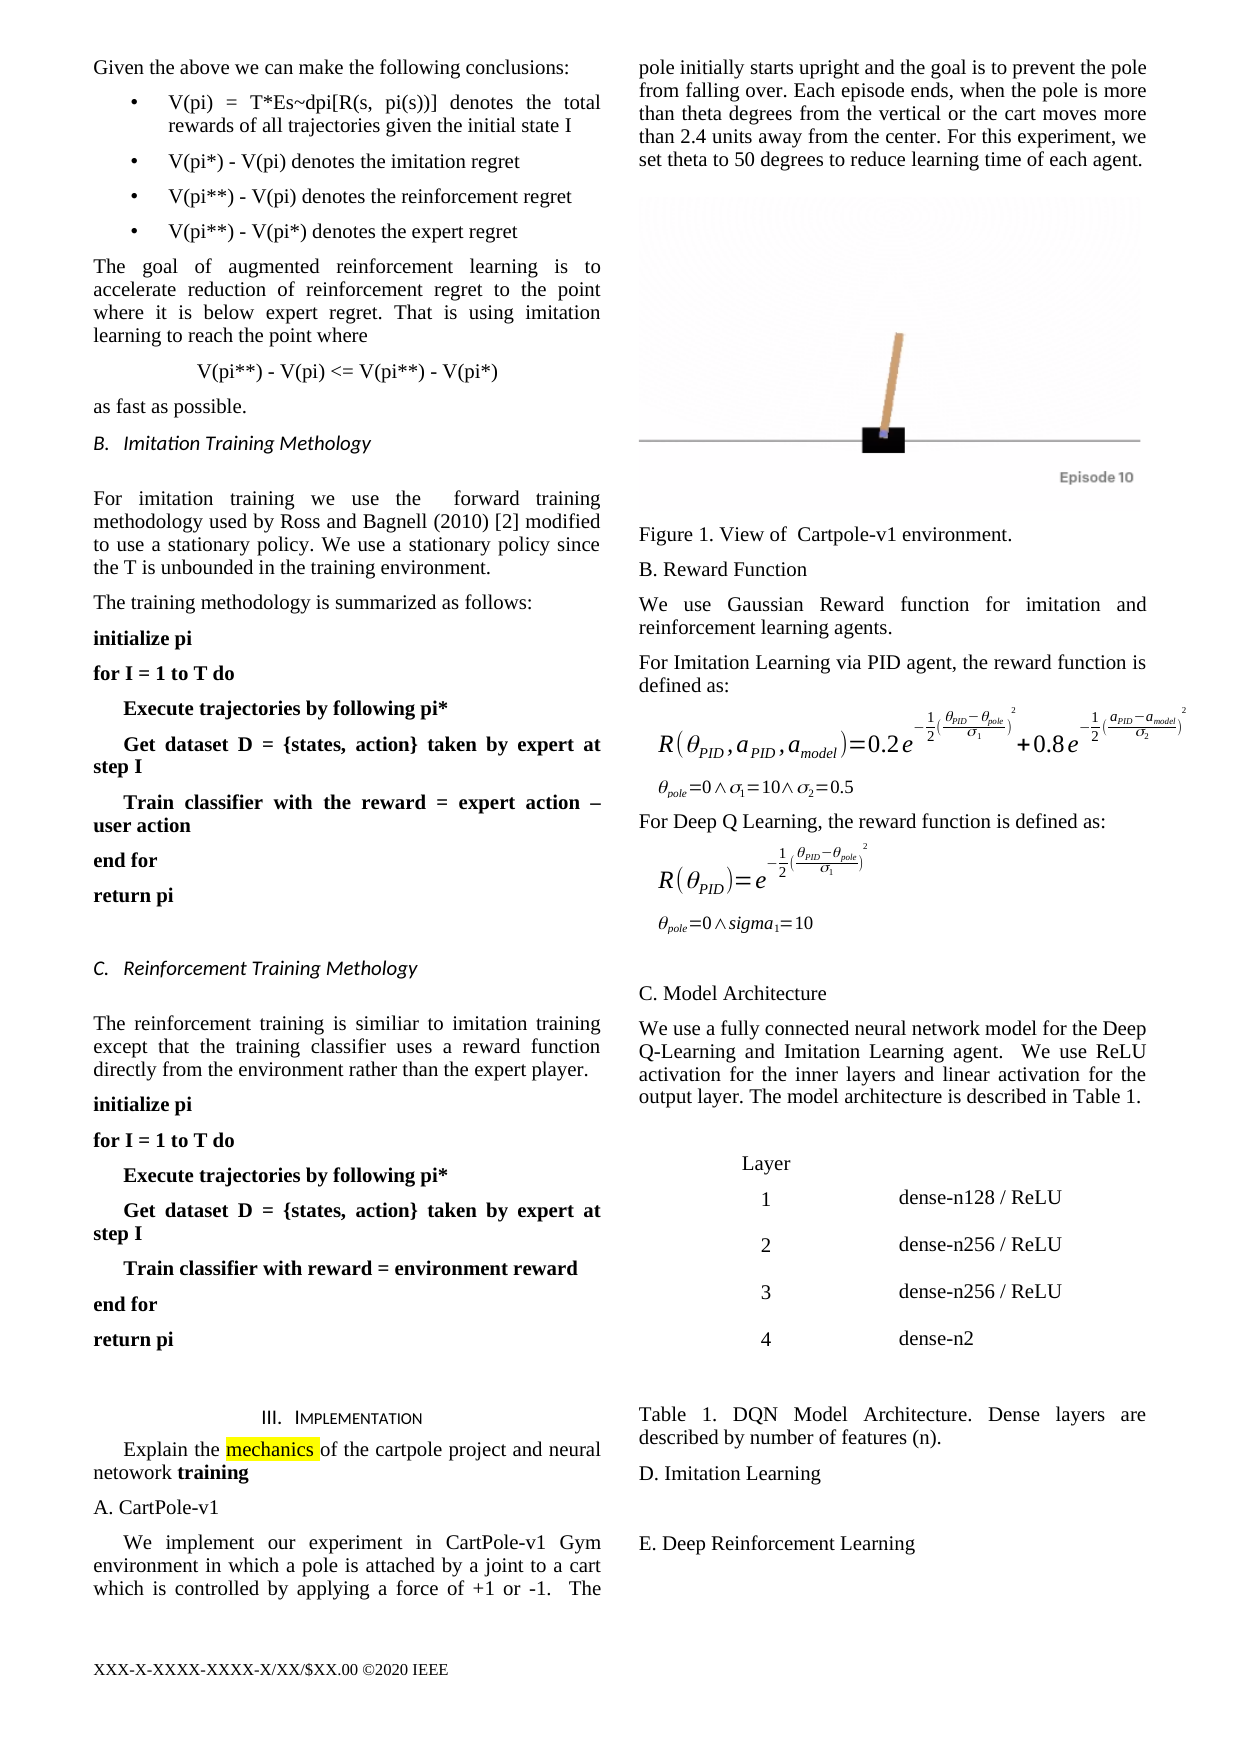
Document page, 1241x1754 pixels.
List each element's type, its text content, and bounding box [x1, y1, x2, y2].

text Execute trajectories by following pi* [93, 697, 601, 720]
text as fast as possible. [93, 395, 601, 418]
table_header Layer [640, 1122, 893, 1181]
text return pi [93, 1328, 601, 1351]
text A. CartPole-v1 [93, 1496, 601, 1519]
text The reinforcement training is similiar to imitation training except that the training classifier uses a reward function directly from the environment rather than the expert player. [93, 1012, 601, 1081]
text return pi [93, 884, 601, 907]
table_cell dense-n256 / ReLU [894, 1229, 1147, 1274]
text Given the above we can make the following conclusions: [93, 56, 601, 79]
text Get dataset D = {states, action} taken by expert at step I [93, 1199, 601, 1245]
subtitle Imitation Training Methology [93, 430, 601, 456]
list V(pi**) - V(pi*) denotes the expert regret [131, 220, 601, 243]
text We use Gaussian Reward function for imitation and reinforcement learning agents. [639, 593, 1147, 639]
table_cell 2 [640, 1229, 893, 1274]
subtitle Reinforcement Training Methology [93, 955, 601, 981]
text Table 1. DQN Model Architecture. Dense layers are described by number of features (n). [639, 1404, 1147, 1449]
list V(pi) = T*Es~dpi[R(s, pi(s))] denotes the total rewards of all trajectories given the initial state I [131, 92, 601, 137]
text D. Imitation Learning [639, 1462, 1147, 1485]
picture [638, 197, 1141, 511]
text Execute trajectories by following pi* [93, 1164, 601, 1187]
text We use a fully connected neural network model for the Deep Q-Learning and Imitation Learning agent. We use ReLU activation for the inner layers and linear activation for the output layer. The model architecture is described in Table 1. [639, 1017, 1147, 1108]
table_cell 1 [640, 1182, 893, 1228]
text For Deep Q Learning, the reward function is defined as: [639, 810, 1147, 833]
text initialize pi [93, 1093, 601, 1116]
text Train classifier with reward = environment reward [93, 1258, 601, 1280]
text pole initially starts upright and the goal is to prevent the pole from falling over. Each episode ends, when the pole is more than theta degrees from the vertical or the cart moves more than 2.4 units away from the center. For this experiment, we set theta to 50 degrees to reduce learning time of each agent. [639, 56, 1147, 171]
list V(pi**) - V(pi) denotes the reinforcement regret [131, 185, 601, 208]
text Explain the mechanics of the cartpole project and neural netowork training [93, 1438, 601, 1484]
text Get dataset D = {states, action} taken by expert at step I [93, 733, 601, 778]
text The goal of augmented reinforcement learning is to accelerate reduction of reinforcement regret to the point where it is below expert regret. That is using imitation learning to reach the point where [93, 256, 601, 347]
table_cell 3 [640, 1276, 893, 1321]
text for I = 1 to T do [93, 662, 601, 685]
text E. Deep Reinforcement Learning [639, 1532, 1147, 1555]
table_cell dense-n128 / ReLU [894, 1182, 1147, 1228]
list V(pi*) - V(pi) denotes the imitation regret [131, 150, 601, 173]
text We implement our experiment in CartPole-v1 Gym environment in which a pole is attached by a joint to a cart which is controlled by applying a force of +1 or -1. The [93, 1532, 601, 1600]
text V(pi**) - V(pi) <= V(pi**) - V(pi*) [93, 360, 601, 383]
table_header [894, 1122, 1147, 1181]
text Train classifier with the reward = expert action – user action [93, 791, 601, 837]
subtitle Implementation [93, 1404, 601, 1430]
table_cell dense-n2 [894, 1322, 1147, 1368]
text Figure 1. View of Cartpole-v1 environment. [639, 183, 1147, 546]
text end for [93, 1293, 601, 1316]
text B. Reward Function [639, 558, 1147, 581]
table_cell dense-n256 / ReLU [894, 1276, 1147, 1321]
text The training methodology is summarized as follows: [93, 592, 601, 614]
text C. Model Architecture [639, 982, 1147, 1004]
text For Imitation Learning via PID agent, the reward function is defined as: [639, 652, 1147, 697]
text For imitation training we use the forward training methodology used by Ross and Bagnell (2010) [2] modified to use a stationary policy. We use a stationary policy since the T is unbounded in the training environment. [93, 487, 601, 579]
text end for [93, 849, 601, 872]
text for I = 1 to T do [93, 1129, 601, 1152]
text initialize pi [93, 627, 601, 650]
table_cell 4 [640, 1322, 893, 1368]
